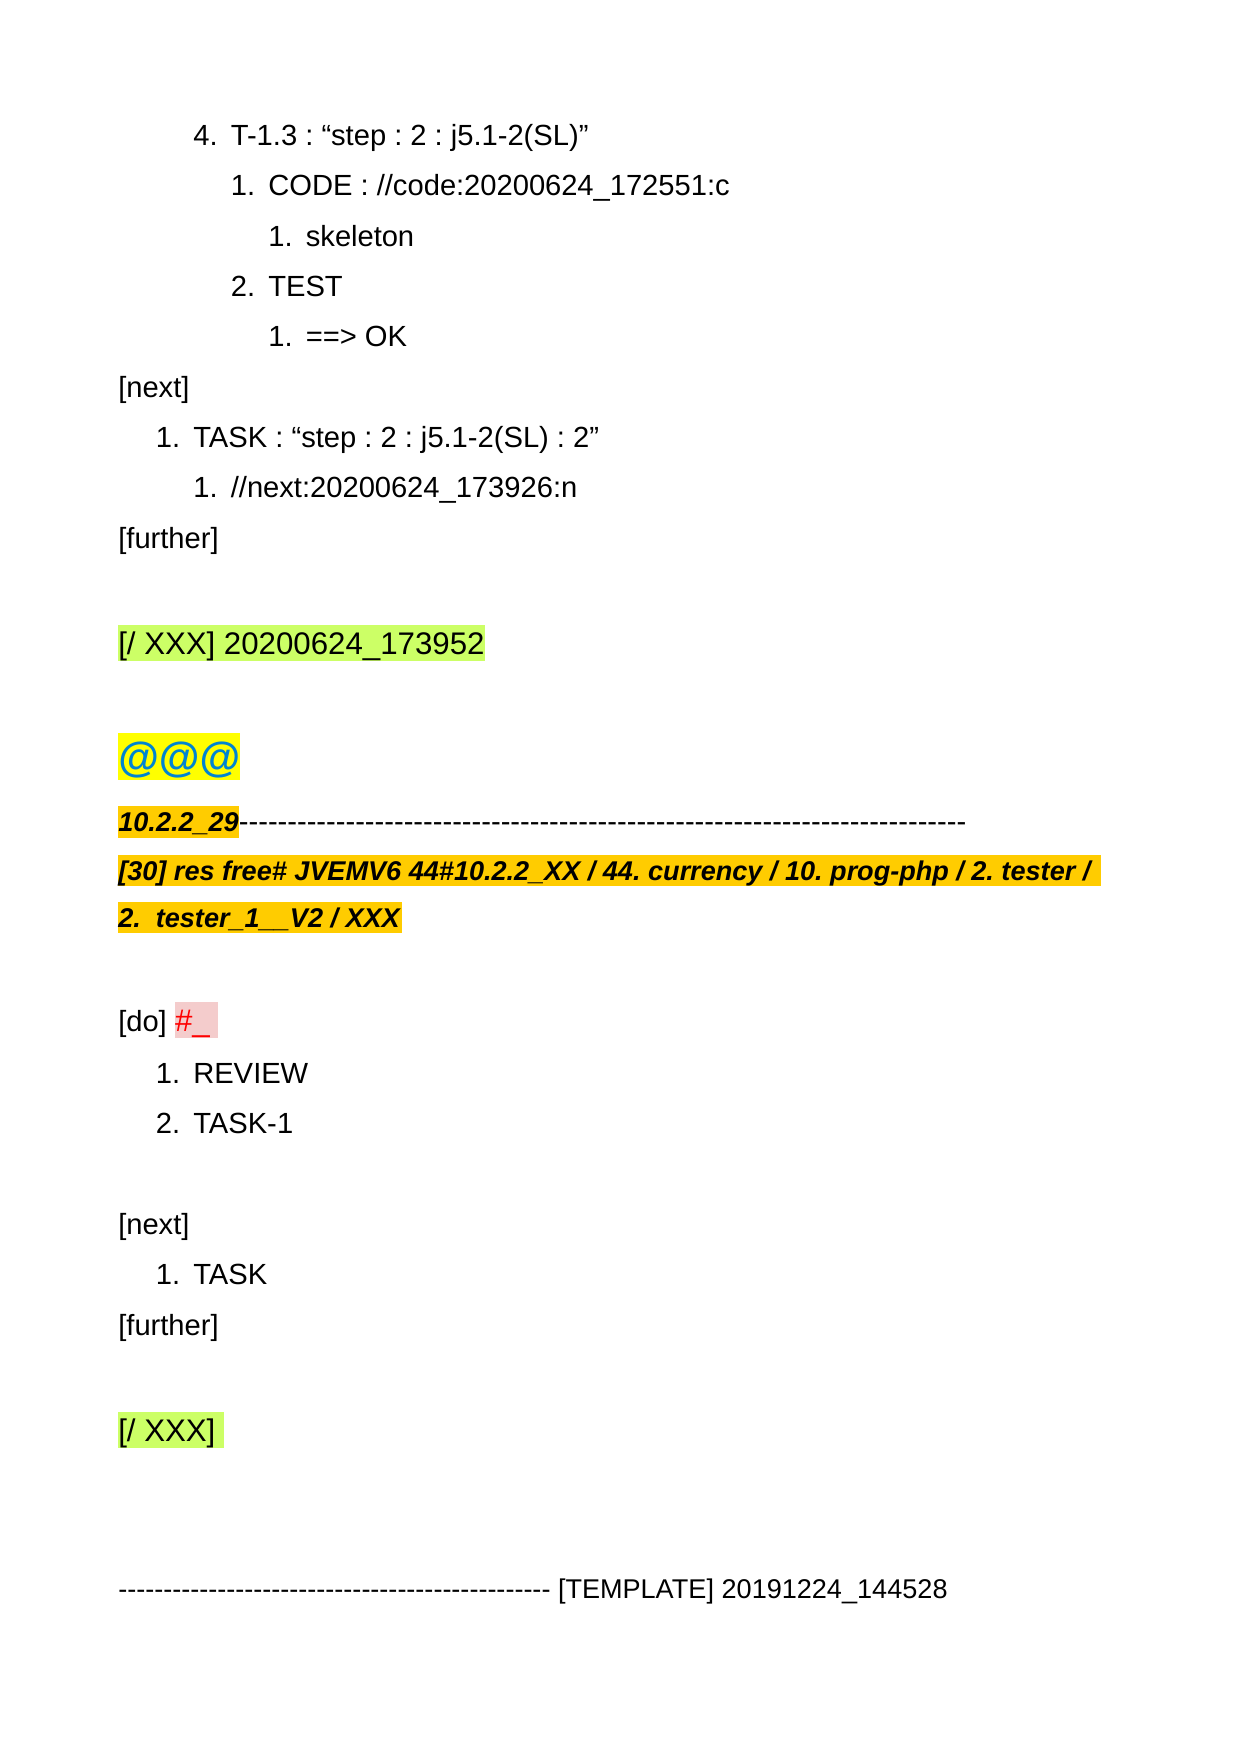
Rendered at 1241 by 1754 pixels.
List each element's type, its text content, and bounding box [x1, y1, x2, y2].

list TASK : “step : 2 : j5.1-2(SL) : 2” [156, 420, 1122, 453]
text [/ XXX] [118, 1358, 1122, 1448]
list T-1.3 : “step : 2 : j5.1-2(SL)” [193, 118, 1122, 152]
list REVIEW [156, 1056, 1122, 1090]
text [next] [118, 1207, 1122, 1241]
list ==> OK [268, 319, 1122, 353]
text ------------------------------------------------ [TEMPLATE] 20191224_144528 [118, 1573, 1122, 1605]
list TASK [156, 1257, 1122, 1291]
text [/ XXX] 20200624_173952 [118, 571, 1122, 661]
list CODE : //code:20200624_172551:c [231, 168, 1122, 202]
list skeleton [268, 219, 1122, 252]
text [30] res free# JVEMV6 44#10.2.2_XX / 44. currency / 10. prog-php / 2. tester / 2. tester_1__V2 / XXX [118, 855, 1122, 933]
text @@@ [118, 732, 1122, 780]
text [do] #_ [118, 1002, 1122, 1038]
list TEST [231, 269, 1122, 303]
text [next] [118, 370, 1122, 403]
text 10.2.2_29--------------------------------------------------------------------------- [118, 804, 1122, 838]
text [further] [118, 521, 1122, 554]
text [further] [118, 1308, 1122, 1341]
list //next:20200624_173926:n [193, 470, 1122, 504]
list TASK-1 [156, 1106, 1122, 1140]
